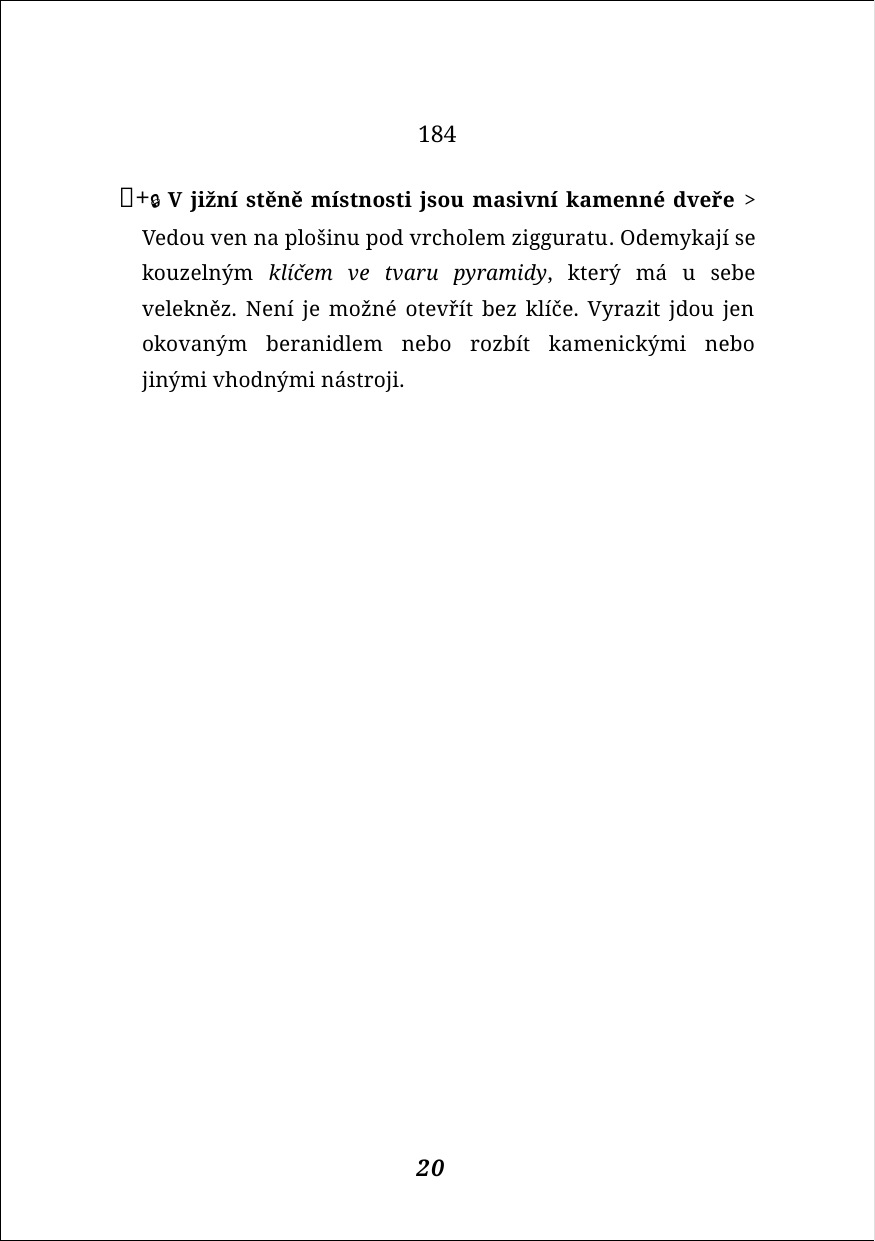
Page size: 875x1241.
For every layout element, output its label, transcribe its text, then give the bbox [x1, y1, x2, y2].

text 🚪+🔒 V jižní stěně místnosti jsou masivní kamenné dveře > Vedou ven na plošinu pod vrcholem zigguratu. Odemykají se kouzelným klíčem ve tvaru pyramidy, který má u sebe velekněz. Není je možné otevřít bez klíče. Vyrazit jdou jen okovaným beranidlem nebo rozbít kamenickými nebo jinými vhodnými nástroji. [118, 179, 756, 393]
